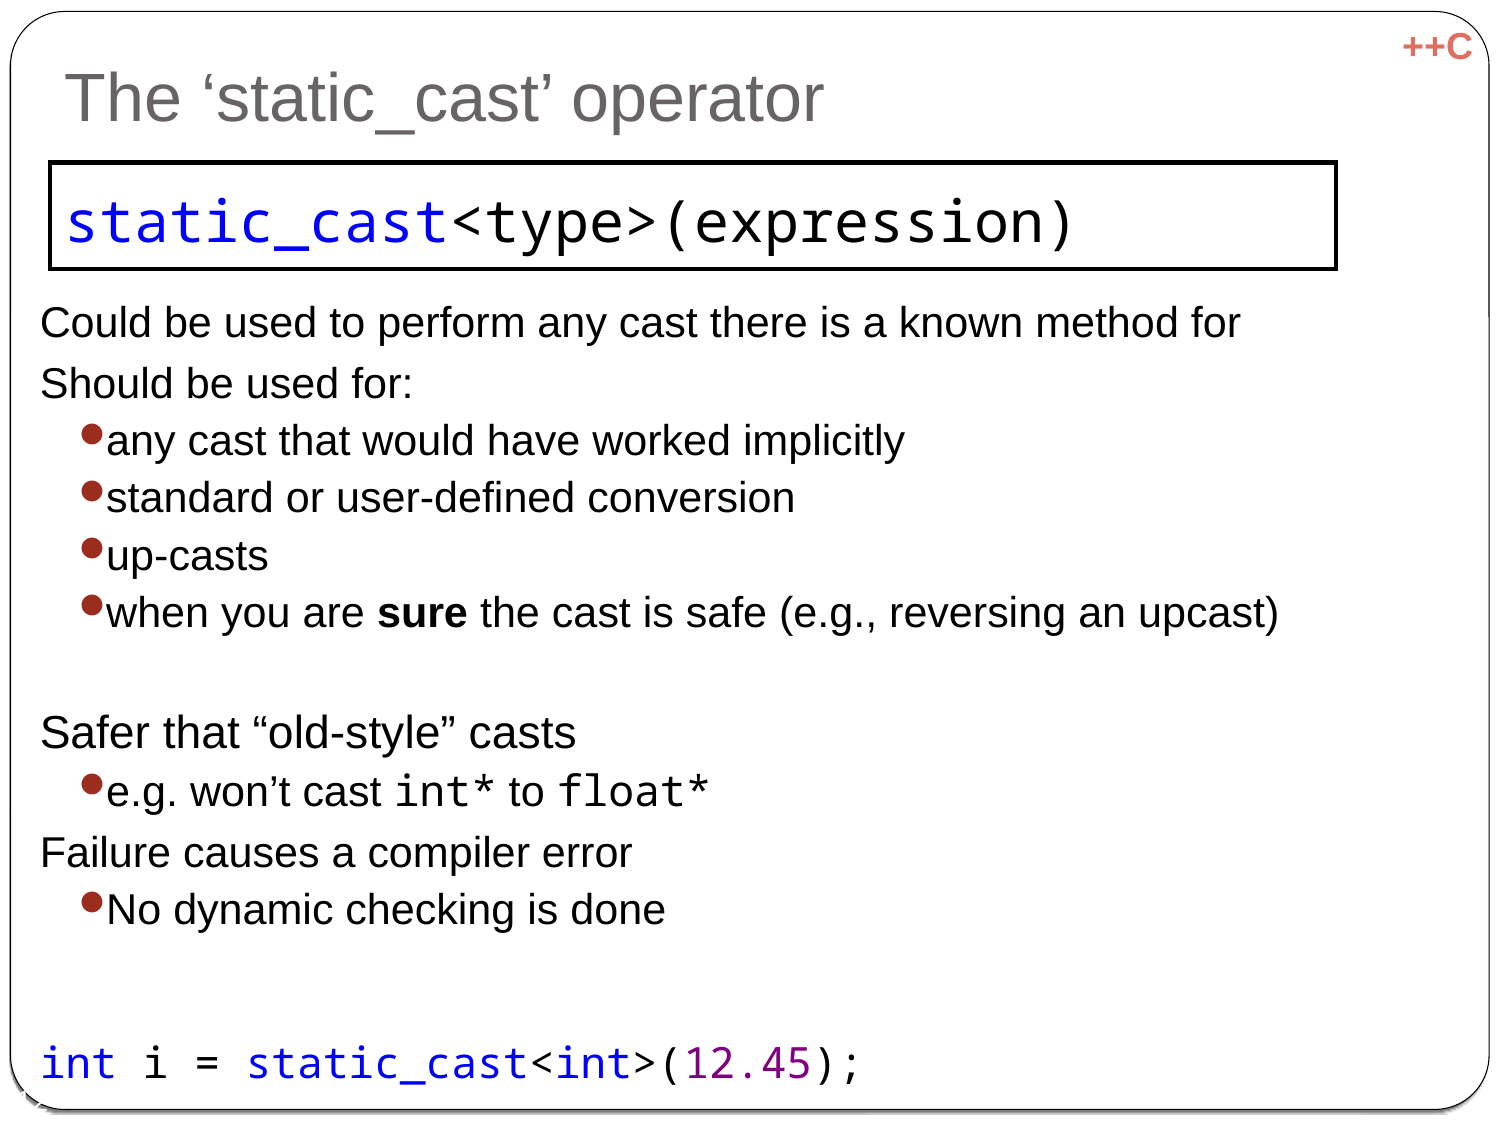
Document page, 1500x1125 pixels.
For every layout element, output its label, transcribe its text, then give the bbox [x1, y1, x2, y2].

list Could be used to perform any cast there is a known method for Should be used for: any cast that would have worked implicitly standard or user-defined conversion up-casts when you are sure the cast is safe (e.g., reversing an upcast) Safer that “old-style” casts e.g. won’t cast int* to float* Failure causes a compiler error No dynamic checking is done int i = static_cast<int>(12.45); [24, 287, 1475, 1100]
text_box static_cast<type>(expression) [50, 162, 1336, 269]
title The ‘static_cast’ operator [50, 45, 1450, 150]
slide_number [0, 1074, 50, 1125]
